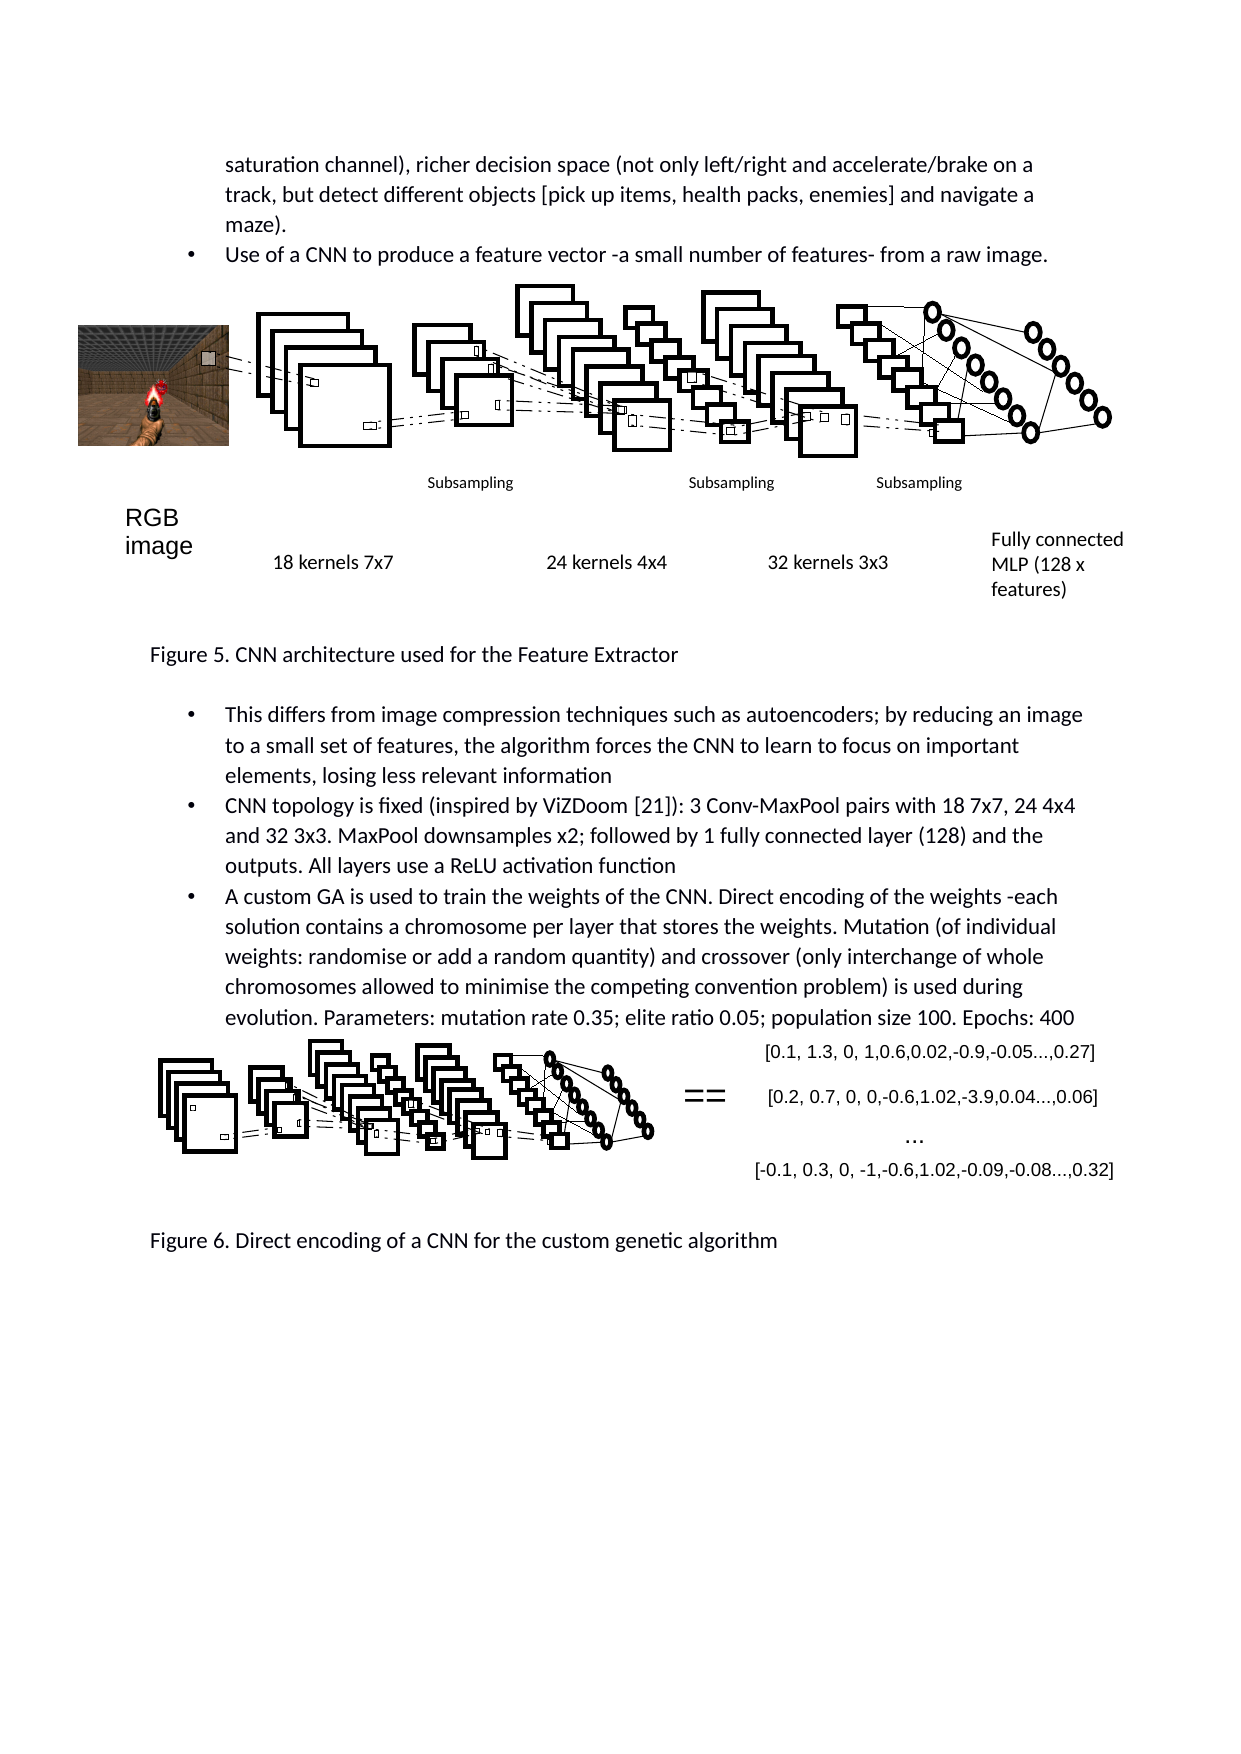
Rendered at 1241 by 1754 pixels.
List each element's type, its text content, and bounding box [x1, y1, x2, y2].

picture [78, 325, 229, 446]
list Use of a CNN to produce a feature vector -a small number of features- from a raw image. [187, 241, 1090, 269]
list This differs from image compression techniques such as autoencoders; by reducing an image to a small set of features, the algorithm forces the CNN to learn to focus on important elements, losing less relevant information [187, 701, 1090, 789]
list A custom GA is used to train the weights of the CNN. Direct encoding of the weights -each solution contains a chromosome per layer that stores the weights. Mutation (of individual weights: randomise or add a random quantity) and crossover (only interchange of whole chromosomes allowed to minimise the competing convention problem) is used during evolution. Parameters: mutation rate 0.35; elite ratio 0.05; population size 100. Epochs: 400 [187, 882, 1090, 1031]
list saturation channel), richer decision space (not only left/right and accelerate/brake on a track, but detect different objects [pick up items, health packs, enemies] and navigate a maze). [187, 150, 1090, 238]
text Figure 6. Direct encoding of a CNN for the custom genetic algorithm [150, 1227, 1090, 1255]
list CNN topology is fixed (inspired by ViZDoom [21]⁠): 3 Conv-MaxPool pairs with 18 7x7, 24 4x4 and 32 3x3. MaxPool downsamples x2; followed by 1 fully connected layer (128) and the outputs. All layers use a ReLU activation function [187, 791, 1090, 880]
text Figure 5. CNN architecture used for the Feature Extractor [150, 640, 1090, 668]
